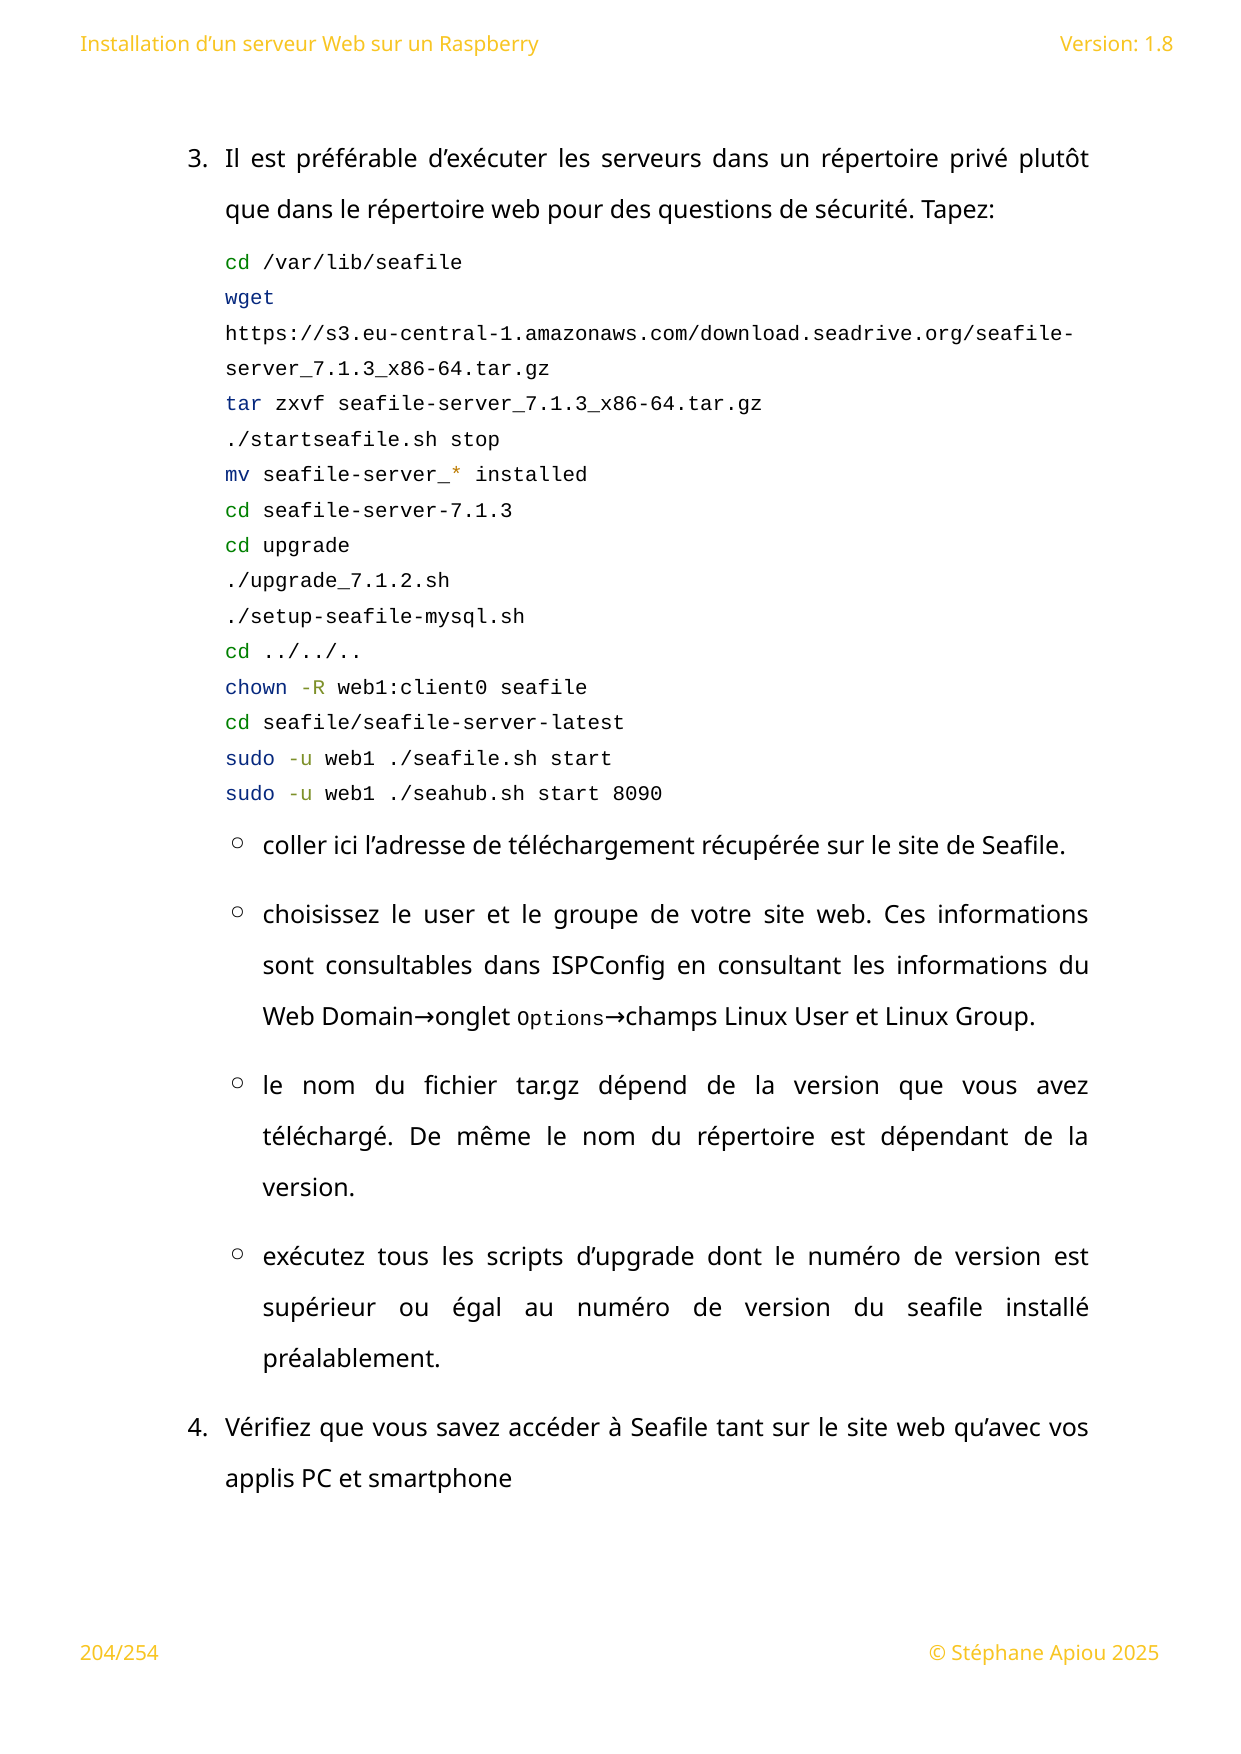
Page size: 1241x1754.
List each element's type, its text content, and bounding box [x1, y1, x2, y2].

list coller ici l’adresse de téléchargement récupérée sur le site de Seafile. [225, 827, 1090, 861]
list le nom du fichier tar.gz dépend de la version que vous avez téléchargé. De même le nom du répertoire est dépendant de la version. [225, 1067, 1090, 1203]
list cd ../../.. [187, 641, 1090, 665]
list Il est préférable d’exécuter les serveurs dans un répertoire privé plutôt que dans le répertoire web pour des questions de sécurité. Tapez: [187, 141, 1090, 226]
list wget https://s3.eu-central-1.amazonaws.com/download.seadrive.org/seafile-server_7.1.3_x86-64.tar.gz [187, 287, 1090, 382]
list tar zxvf seafile-server_7.1.3_x86-64.tar.gz [187, 393, 1090, 417]
list Vérifiez que vous savez accéder à Seafile tant sur le site web qu’avec vos applis PC et smartphone [187, 1409, 1090, 1494]
list mv seafile-server_* installed [187, 464, 1090, 488]
list ./upgrade_7.1.2.sh [187, 571, 1090, 594]
list cd seafile/seafile-server-latest [187, 712, 1090, 736]
list cd upgrade [187, 535, 1090, 559]
list chown -R web1:client0 seafile [187, 677, 1090, 700]
list choisissez le user et le groupe de votre site web. Ces informations sont consultables dans ISPConfig en consultant les informations du Web Domain→onglet Options→champs Linux User et Linux Group. [225, 896, 1090, 1032]
list sudo -u web1 ./seahub.sh start 8090 [187, 783, 1090, 807]
list cd /var/lib/seafile [187, 252, 1090, 275]
list ./startseafile.sh stop [187, 429, 1090, 452]
list ./setup-seafile-mysql.sh [187, 606, 1090, 629]
list exécutez tous les scripts d’upgrade dont le numéro de version est supérieur ou égal au numéro de version du seafile installé préalablement. [225, 1238, 1090, 1374]
list sudo -u web1 ./seafile.sh start [187, 748, 1090, 771]
list cd seafile-server-7.1.3 [187, 500, 1090, 523]
